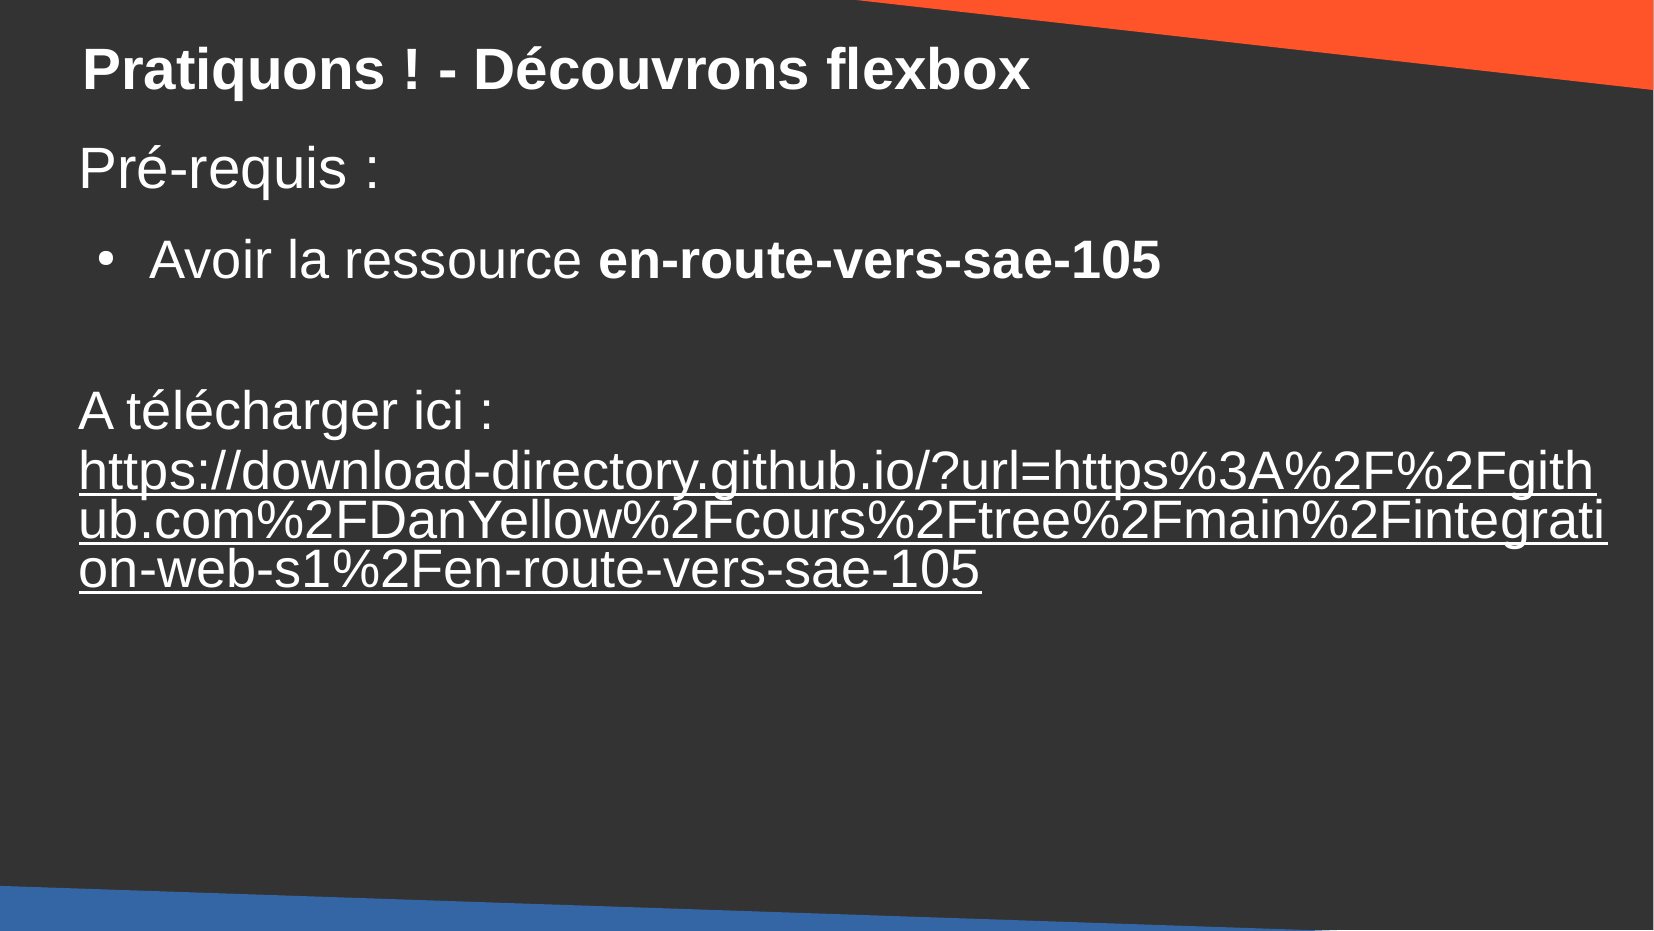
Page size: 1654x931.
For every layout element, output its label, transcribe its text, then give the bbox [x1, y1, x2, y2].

list Pré-requis : Avoir la ressource en-route-vers-sae-105 A télécharger ici : https://download-directory.github.io/?url=https%3A%2F%2Fgithub.com%2FDanYellow%2Fcours%2Ftree%2Fmain%2Fintegration-web-s1%2Fen-route-vers-sae-105 [78, 135, 1618, 721]
text_box [0, 885, 1337, 931]
text_box [856, 0, 1654, 91]
title Pratiquons ! - Découvrons flexbox [82, 37, 1571, 114]
